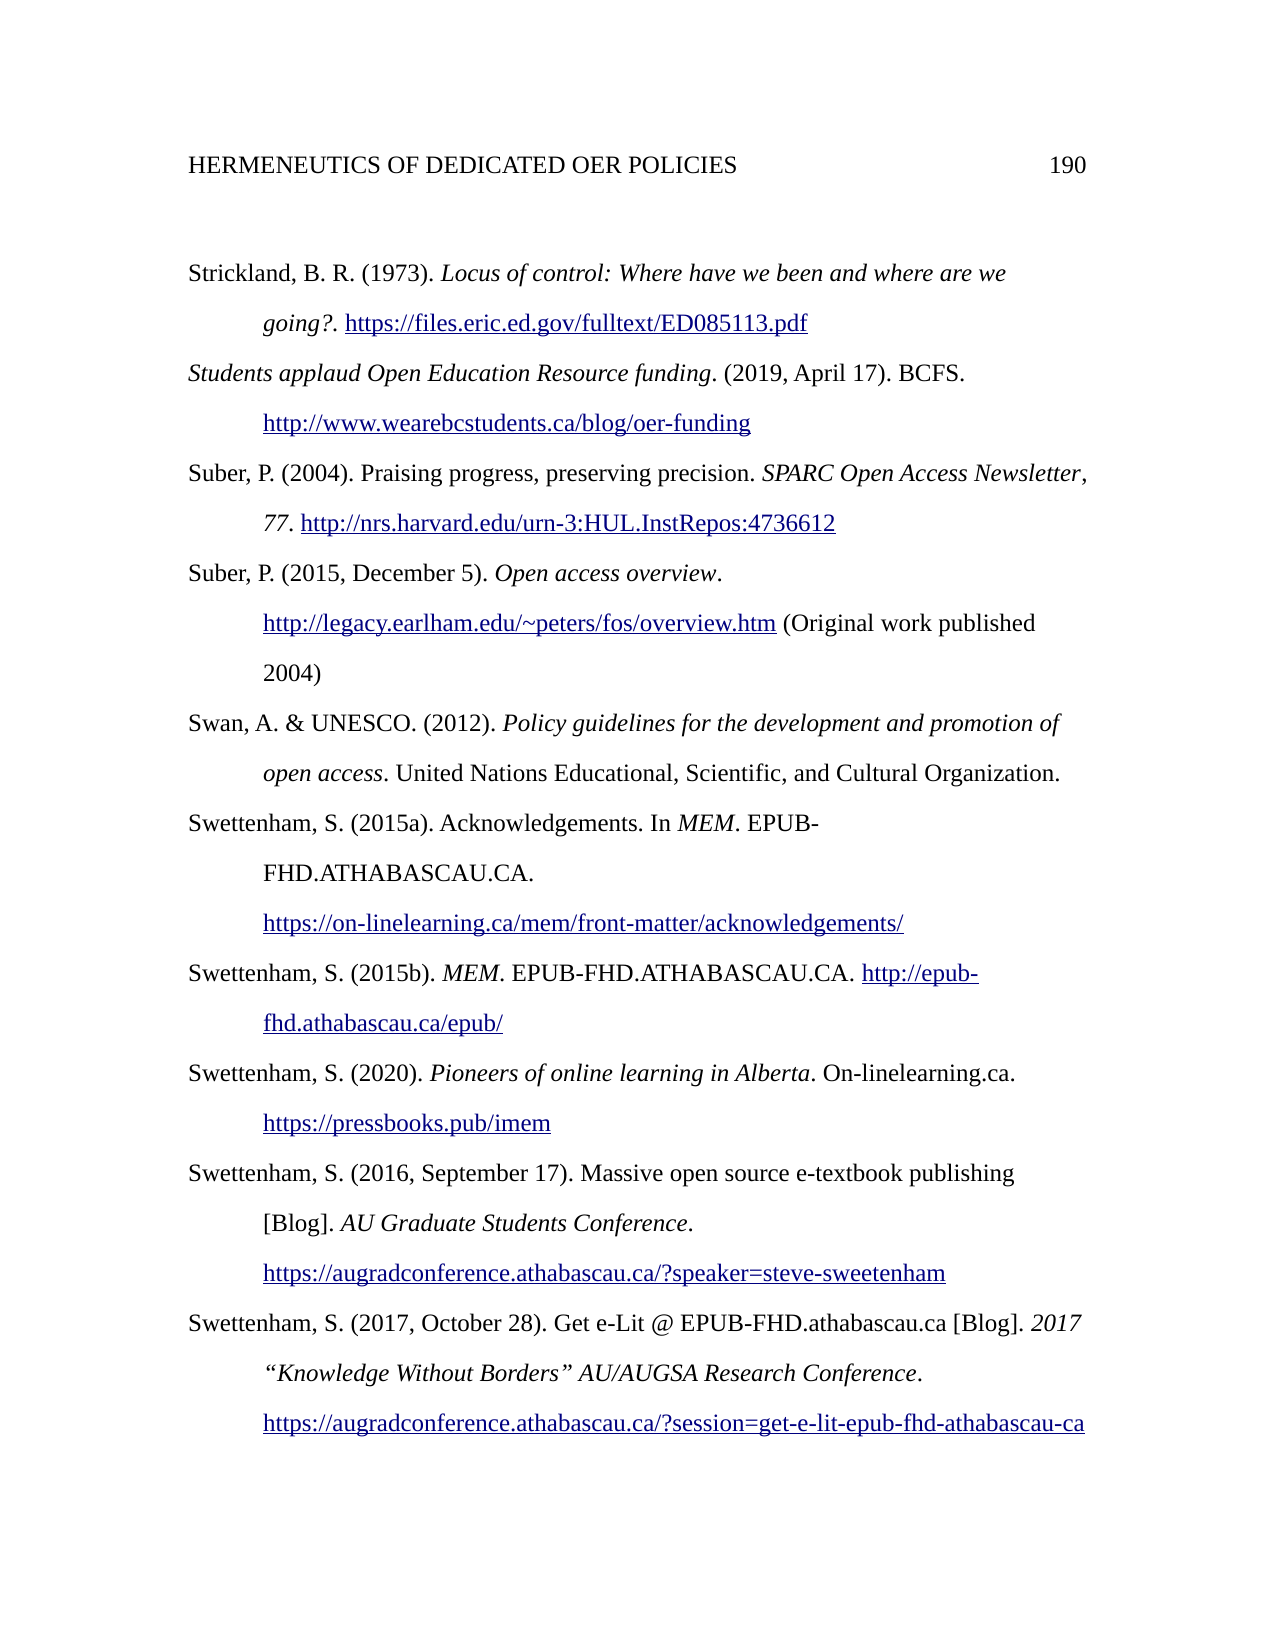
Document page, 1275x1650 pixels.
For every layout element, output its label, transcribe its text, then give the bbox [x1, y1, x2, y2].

text Swettenham, S. (2015a). Acknowledgements. In MEM. EPUB-FHD.ATHABASCAU.CA. https://on-linelearning.ca/mem/front-matter/acknowledgements/ [188, 787, 1087, 937]
text Swettenham, S. (2015b). MEM. EPUB-FHD.ATHABASCAU.CA. http://epub-fhd.athabascau.ca/epub/ [188, 937, 1087, 1037]
text Strickland, B. R. (1973). Locus of control: Where have we been and where are we going?. https://files.eric.ed.gov/fulltext/ED085113.pdf [188, 237, 1087, 337]
text Students applaud Open Education Resource funding. (2019, April 17). BCFS. http://www.wearebcstudents.ca/blog/oer-funding [188, 337, 1087, 437]
text Swettenham, S. (2017, October 28). Get e-Lit @ EPUB-FHD.athabascau.ca [Blog]. 2017 “Knowledge Without Borders” AU/AUGSA Research Conference. https://augradconference.athabascau.ca/?session=get-e-lit-epub-fhd-athabascau-ca [188, 1287, 1087, 1437]
text Swettenham, S. (2016, September 17). Massive open source e-textbook publishing [Blog]. AU Graduate Students Conference. https://augradconference.athabascau.ca/?speaker=steve-sweetenham [188, 1137, 1087, 1287]
text Swan, A. & UNESCO. (2012). Policy guidelines for the development and promotion of open access. United Nations Educational, Scientific, and Cultural Organization. [188, 687, 1087, 787]
text Suber, P. (2015, December 5). Open access overview. http://legacy.earlham.edu/~peters/fos/overview.htm (Original work published 2004) [188, 537, 1087, 687]
text Swettenham, S. (2020). Pioneers of online learning in Alberta. On-linelearning.ca. https://pressbooks.pub/imem [188, 1037, 1087, 1137]
text Suber, P. (2004). Praising progress, preserving precision. SPARC Open Access Newsletter, 77. http://nrs.harvard.edu/urn-3:HUL.InstRepos:4736612 [188, 437, 1087, 537]
